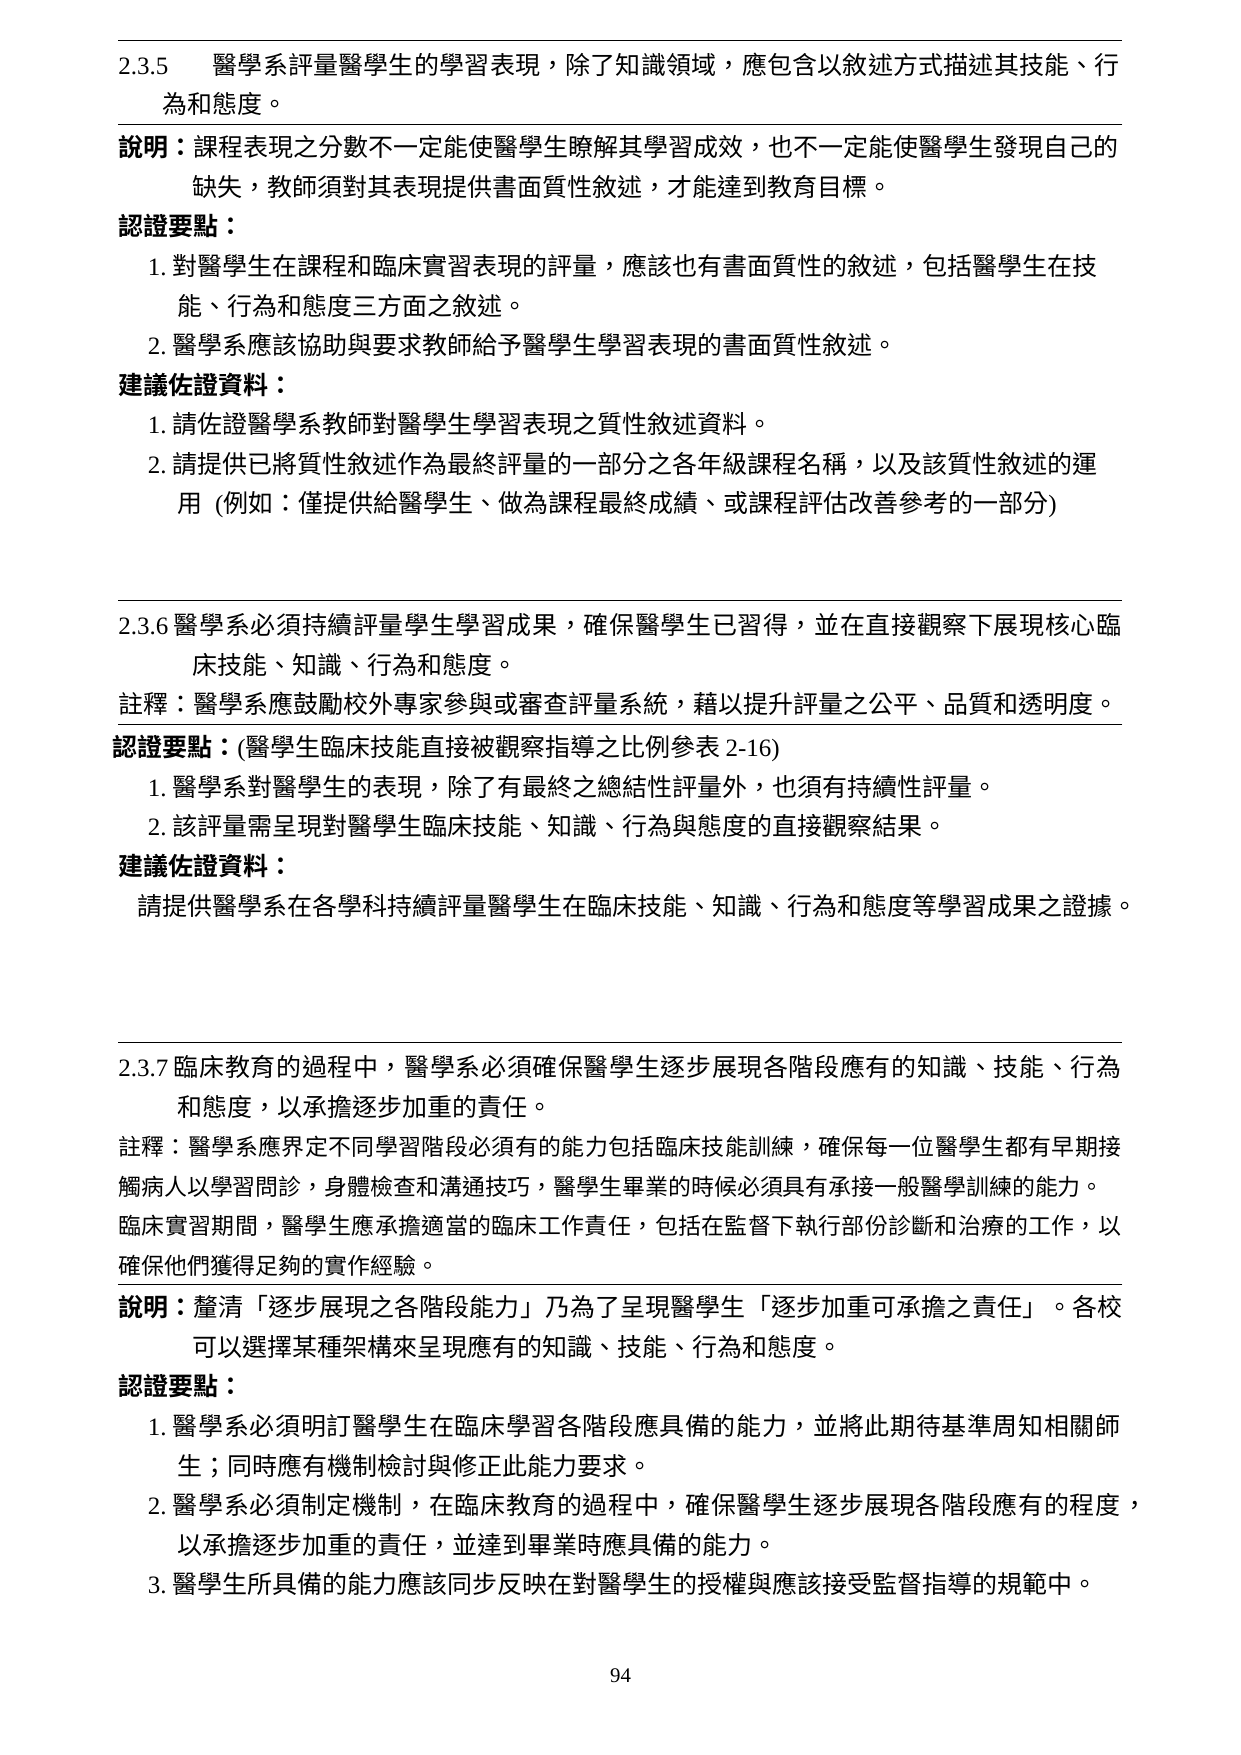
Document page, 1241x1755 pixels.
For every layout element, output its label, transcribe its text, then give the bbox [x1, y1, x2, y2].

list 對醫學生在課程和臨床實習表現的評量，應該也有書面質性的敘述，包括醫學生在技能、行為和態度三方面之敘述。 [148, 244, 1122, 323]
list 醫學系必須制定機制，在臨床教育的過程中，確保醫學生逐步展現各階段應有的程度，以承擔逐步加重的責任，並達到畢業時應具備的能力。 [148, 1483, 1122, 1562]
list 醫學系評量醫學生的學習表現，除了知識領域，應包含以敘述方式描述其技能、行為和態度。 [118, 41, 1122, 124]
text 請提供醫學系在各學科持續評量醫學生在臨床技能、知識、行為和態度等學習成果之證據。 [118, 883, 1122, 962]
list 醫學系對醫學生的表現，除了有最終之總結性評量外，也須有持續性評量。 [148, 764, 1122, 804]
text 說明：釐清「逐步展現之各階段能力」乃為了呈現醫學生「逐步加重可承擔之責任」。各校可以選擇某種架構來呈現應有的知識、技能、行為和態度。 [118, 1285, 1122, 1364]
list 醫學生所具備的能力應該同步反映在對醫學生的授權與應該接受監督指導的規範中。 [148, 1562, 1122, 1602]
text 建議佐證資料： [118, 844, 1122, 883]
text 建議佐證資料： [118, 362, 1122, 402]
text 說明：課程表現之分數不一定能使醫學生瞭解其學習成效，也不一定能使醫學生發現自己的缺失，教師須對其表現提供書面質性敘述，才能達到教育目標。 [118, 125, 1122, 204]
list 請提供已將質性敘述作為最終評量的一部分之各年級課程名稱，以及該質性敘述的運用 (例如：僅提供給醫學生、做為課程最終成績、或課程評估改善參考的一部分) [148, 442, 1122, 521]
list 請佐證醫學系教師對醫學生學習表現之質性敘述資料。 [148, 402, 1122, 442]
text 2.3.6醫學系必須持續評量學生學習成果，確保醫學生已習得，並在直接觀察下展現核心臨床技能、知識、行為和態度。 [118, 601, 1122, 679]
text 臨床實習期間，醫學生應承擔適當的臨床工作責任，包括在監督下執行部份診斷和治療的工作，以確保他們獲得足夠的實作經驗。 [118, 1203, 1122, 1284]
text 註釋：醫學系應鼓勵校外專家參與或審查評量系統，藉以提升評量之公平、品質和透明度。 [118, 679, 1122, 724]
text 認證要點： [118, 1364, 1122, 1404]
text 註釋：醫學系應界定不同學習階段必須有的能力包括臨床技能訓練，確保每一位醫學生都有早期接觸病人以學習問診，身體檢查和溝通技巧，醫學生畢業的時候必須具有承接一般醫學訓練的能力。 [118, 1124, 1122, 1203]
list 醫學系應該協助與要求教師給予醫學生學習表現的書面質性敘述。 [148, 323, 1122, 362]
text 認證要點： [118, 204, 1122, 244]
list 醫學系必須明訂醫學生在臨床學習各階段應具備的能力，並將此期待基準周知相關師生；同時應有機制檢討與修正此能力要求。 [148, 1404, 1122, 1483]
text 認證要點：(醫學生臨床技能直接被觀察指導之比例參表2-16) [112, 725, 1122, 764]
list 該評量需呈現對醫學生臨床技能、知識、行為與態度的直接觀察結果。 [148, 804, 1122, 844]
text 2.3.7臨床教育的過程中，醫學系必須確保醫學生逐步展現各階段應有的知識、技能、行為和態度，以承擔逐步加重的責任。 [118, 1043, 1122, 1124]
